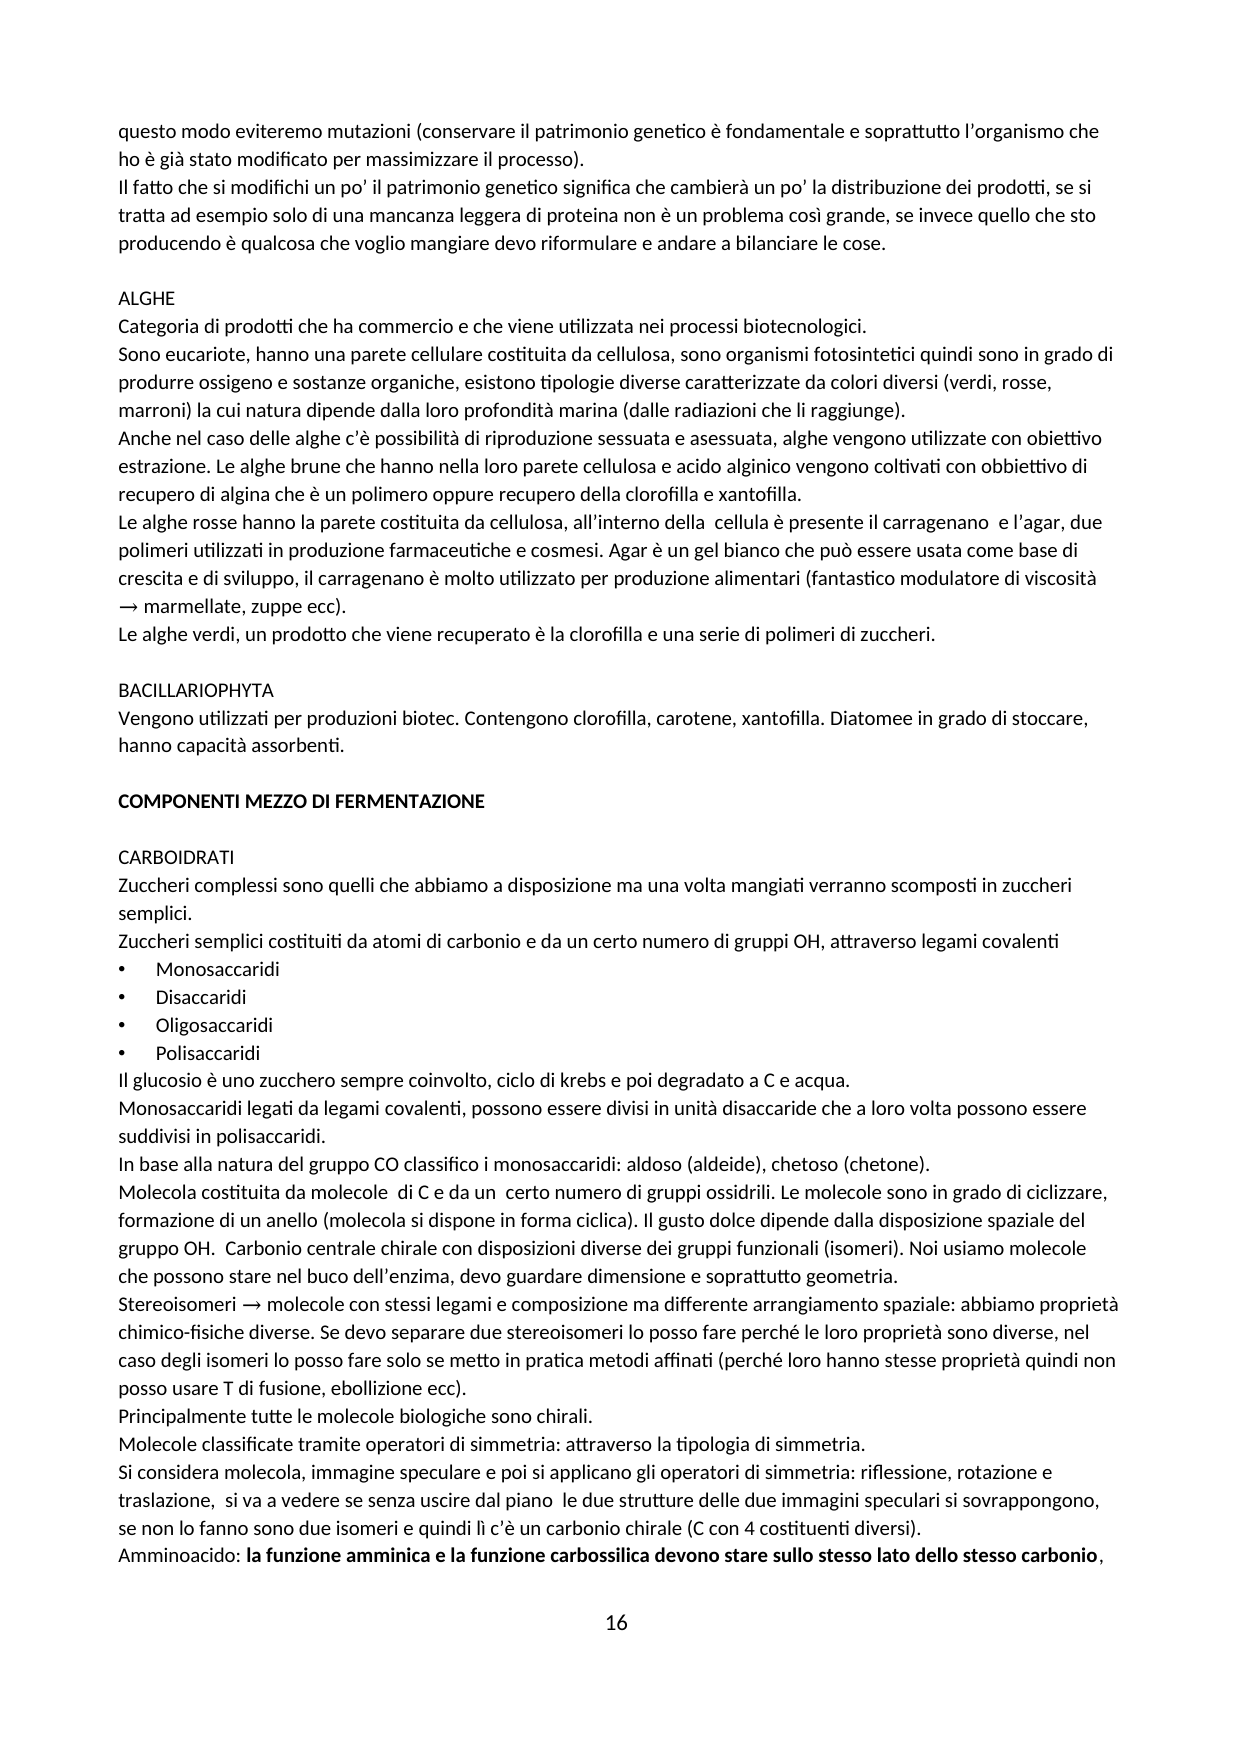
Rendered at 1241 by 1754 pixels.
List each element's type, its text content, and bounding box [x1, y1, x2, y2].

text questo modo eviteremo mutazioni (conservare il patrimonio genetico è fondamentale e soprattutto l’organismo che ho è già stato modificato per massimizzare il processo). Il fatto che si modifichi un po’ il patrimonio genetico significa che cambierà un po’ la distribuzione dei prodotti, se si tratta ad esempio solo di una mancanza leggera di proteina non è un problema così grande, se invece quello che sto producendo è qualcosa che voglio mangiare devo riformulare e andare a bilanciare le cose. ALGHE Categoria di prodotti che ha commercio e che viene utilizzata nei processi biotecnologici. Sono eucariote, hanno una parete cellulare costituita da cellulosa, sono organismi fotosintetici quindi sono in grado di produrre ossigeno e sostanze organiche, esistono tipologie diverse caratterizzate da colori diversi (verdi, rosse, marroni) la cui natura dipende dalla loro profondità marina (dalle radiazioni che li raggiunge). Anche nel caso delle alghe c’è possibilità di riproduzione sessuata e asessuata, alghe vengono utilizzate con obiettivo estrazione. Le alghe brune che hanno nella loro parete cellulosa e acido alginico vengono coltivati con obbiettivo di recupero di algina che è un polimero oppure recupero della clorofilla e xantofilla. Le alghe rosse hanno la parete costituita da cellulosa, all’interno della cellula è presente il carragenano e l’agar, due polimeri utilizzati in produzione farmaceutiche e cosmesi. Agar è un gel bianco che può essere usata come base di crescita e di sviluppo, il carragenano è molto utilizzato per produzione alimentari (fantastico modulatore di viscosità → marmellate, zuppe ecc). Le alghe verdi, un prodotto che viene recuperato è la clorofilla e una serie di polimeri di zuccheri. BACILLARIOPHYTA Vengono utilizzati per produzioni biotec. Contengono clorofilla, carotene, xantofilla. Diatomee in grado di stoccare, hanno capacità assorbenti. COMPONENTI MEZZO DI FERMENTAZIONE CARBOIDRATI Zuccheri complessi sono quelli che abbiamo a disposizione ma una volta mangiati verranno scomposti in zuccheri semplici. Zuccheri semplici costituiti da atomi di carbonio e da un certo numero di gruppi OH, attraverso legami covalenti [118, 118, 1122, 953]
list Monosaccaridi [81, 956, 1152, 981]
text Il glucosio è uno zucchero sempre coinvolto, ciclo di krebs e poi degradato a C e acqua. Monosaccaridi legati da legami covalenti, possono essere divisi in unità disaccaride che a loro volta possono essere suddivisi in polisaccaridi. In base alla natura del gruppo CO classifico i monosaccaridi: aldoso (aldeide), chetoso (chetone). Molecola costituita da molecole di C e da un certo numero di gruppi ossidrili. Le molecole sono in grado di ciclizzare, formazione di un anello (molecola si dispone in forma ciclica). Il gusto dolce dipende dalla disposizione spaziale del gruppo OH. Carbonio centrale chirale con disposizioni diverse dei gruppi funzionali (isomeri). Noi usiamo molecole che possono stare nel buco dell’enzima, devo guardare dimensione e soprattutto geometria. Stereoisomeri → molecole con stessi legami e composizione ma differente arrangiamento spaziale: abbiamo proprietà chimico-fisiche diverse. Se devo separare due stereoisomeri lo posso fare perché le loro proprietà sono diverse, nel caso degli isomeri lo posso fare solo se metto in pratica metodi affinati (perché loro hanno stesse proprietà quindi non posso usare T di fusione, ebollizione ecc). Principalmente tutte le molecole biologiche sono chirali. Molecole classificate tramite operatori di simmetria: attraverso la tipologia di simmetria. Si considera molecola, immagine speculare e poi si applicano gli operatori di simmetria: riflessione, rotazione e traslazione, si va a vedere se senza uscire dal piano le due strutture delle due immagini speculari si sovrappongono, se non lo fanno sono due isomeri e quindi lì c’è un carbonio chirale (C con 4 costituenti diversi). Amminoacido: la funzione amminica e la funzione carbossilica devono stare sullo stesso lato dello stesso carbonio, [118, 1068, 1122, 1568]
list Oligosaccaridi [81, 1012, 1152, 1037]
list Polisaccaridi [81, 1040, 1152, 1065]
list Disaccaridi [81, 984, 1152, 1009]
